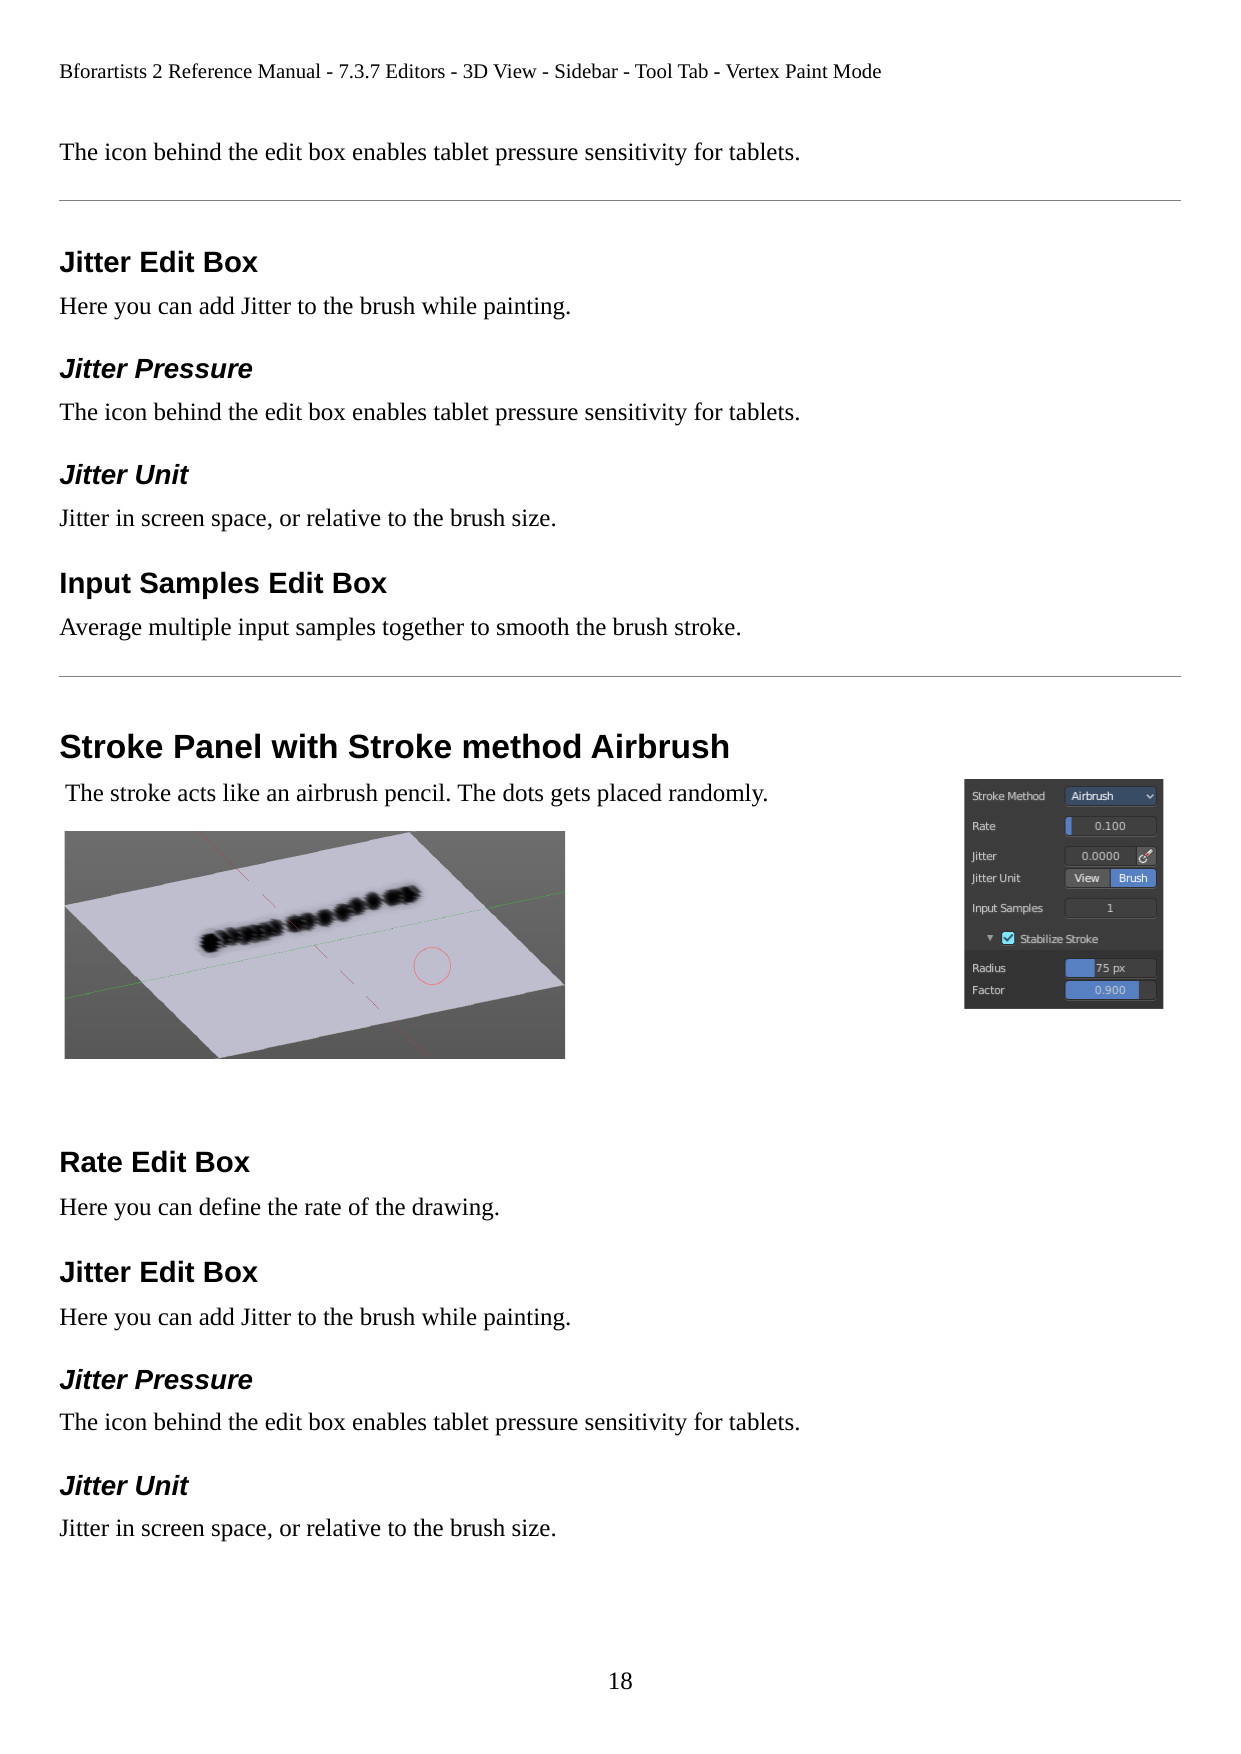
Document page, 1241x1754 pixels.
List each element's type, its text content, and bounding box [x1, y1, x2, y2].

subtitle Input Samples Edit Box [59, 566, 1181, 600]
subtitle Rate Edit Box [59, 1145, 1181, 1179]
picture [64, 831, 566, 1059]
text Here you can add Jitter to the brush while painting. [59, 1302, 1181, 1330]
text The icon behind the edit box enables tablet pressure sensitivity for tablets. [59, 397, 1181, 425]
text Jitter in screen space, or relative to the brush size. [59, 1513, 1181, 1542]
subtitle Jitter Edit Box [59, 1255, 1181, 1289]
text The icon behind the edit box enables tablet pressure sensitivity for tablets. [59, 1407, 1181, 1436]
text The icon behind the edit box enables tablet pressure sensitivity for tablets. [59, 137, 1181, 165]
subtitle Jitter Edit Box [59, 244, 1181, 278]
text Average multiple input samples together to smooth the brush stroke. [59, 612, 1181, 641]
text Jitter in screen space, or relative to the brush size. [59, 503, 1181, 531]
subtitle Jitter Unit [59, 1469, 1181, 1501]
subtitle Jitter Pressure [59, 1363, 1181, 1395]
text Here you can add Jitter to the brush while painting. [59, 291, 1181, 319]
text Here you can define the rate of the drawing. [59, 1192, 1181, 1220]
subtitle Jitter Pressure [59, 352, 1181, 384]
text The stroke acts like an airbrush pencil. The dots gets placed randomly. [59, 778, 1181, 806]
picture [964, 779, 1164, 1009]
subtitle Jitter Unit [59, 458, 1181, 490]
subtitle Stroke Panel with Stroke method Airbrush [59, 727, 1181, 765]
